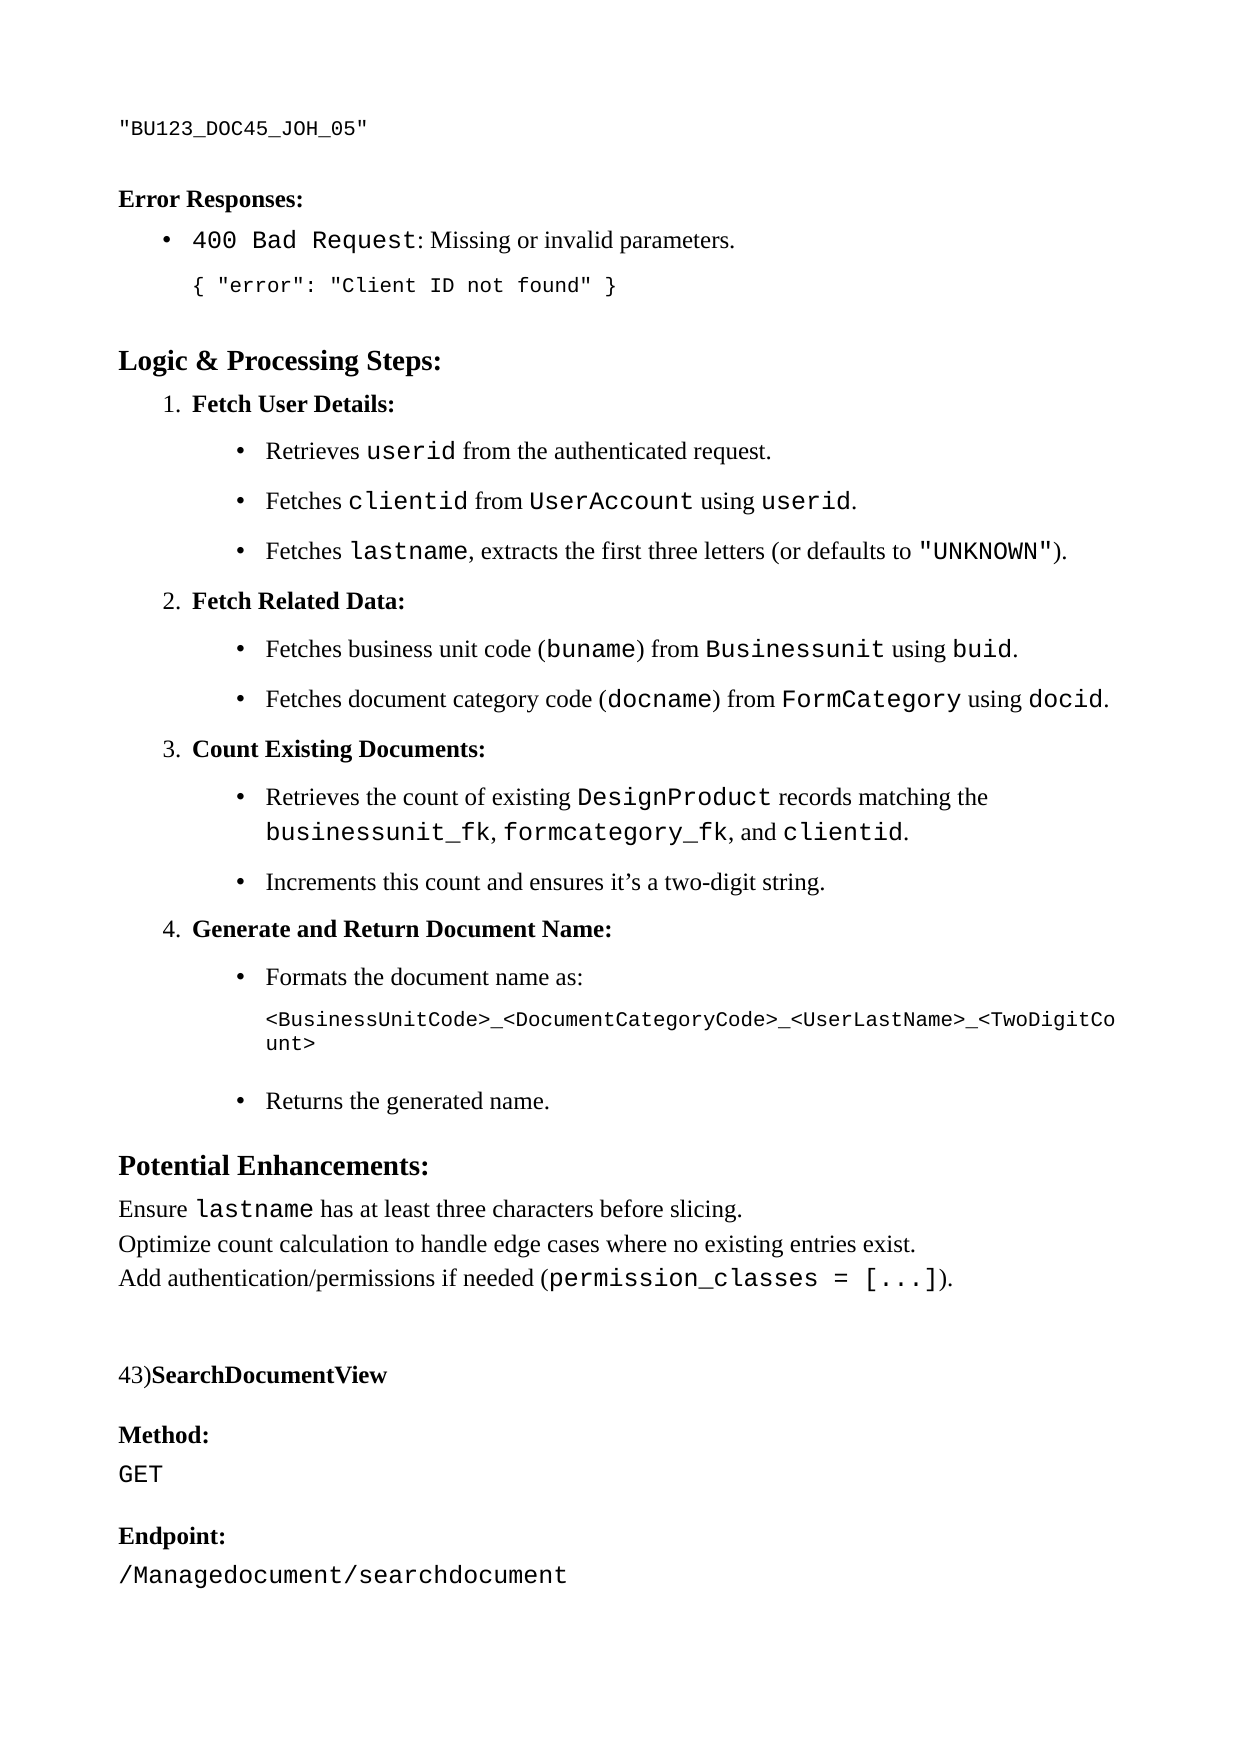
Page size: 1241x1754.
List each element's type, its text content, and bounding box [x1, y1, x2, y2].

list Fetches clientid from UserAccount using userid. [236, 486, 1122, 517]
list Generate and Return Document Name: [162, 914, 1122, 943]
list Count Existing Documents: [162, 734, 1122, 763]
list <BusinessUnitCode>_<DocumentCategoryCode>_<UserLastName>_<TwoDigitCount> [236, 1009, 1122, 1057]
text "BU123_DOC45_JOH_05" [118, 118, 1122, 142]
subtitle Logic & Processing Steps: [118, 343, 1122, 376]
list Formats the document name as: [236, 962, 1122, 991]
text GET [118, 1462, 1122, 1490]
list Fetches lastname, extracts the first three letters (or defaults to "UNKNOWN"). [236, 536, 1122, 567]
list Retrieves userid from the authenticated request. [236, 436, 1122, 467]
subtitle Method: [118, 1420, 1122, 1449]
list 400 Bad Request: Missing or invalid parameters. [162, 225, 1122, 256]
subtitle Endpoint: [118, 1521, 1122, 1550]
list Fetch User Details: [162, 389, 1122, 417]
list Retrieves the count of existing DesignProduct records matching the businessunit_fk, formcategory_fk, and clientid. [236, 782, 1122, 847]
list Returns the generated name. [236, 1086, 1122, 1115]
subtitle Potential Enhancements: [118, 1148, 1122, 1182]
text 43)SearchDocumentView [118, 1360, 1122, 1389]
text Ensure lastname has at least three characters before slicing. Optimize count calculation to handle edge cases where no existing entries exist. Add authentication/permissions if needed (permission_classes = [...]). [118, 1194, 1122, 1293]
list Fetch Related Data: [162, 586, 1122, 615]
subtitle Error Responses: [118, 184, 1122, 212]
list Fetches business unit code (buname) from Businessunit using buid. [236, 634, 1122, 665]
list Increments this count and ensures it’s a two-digit string. [236, 867, 1122, 895]
text /Managedocument/searchdocument [118, 1562, 1122, 1591]
list Fetches document category code (docname) from FormCategory using docid. [236, 684, 1122, 715]
list { "error": "Client ID not found" } [162, 275, 1122, 299]
